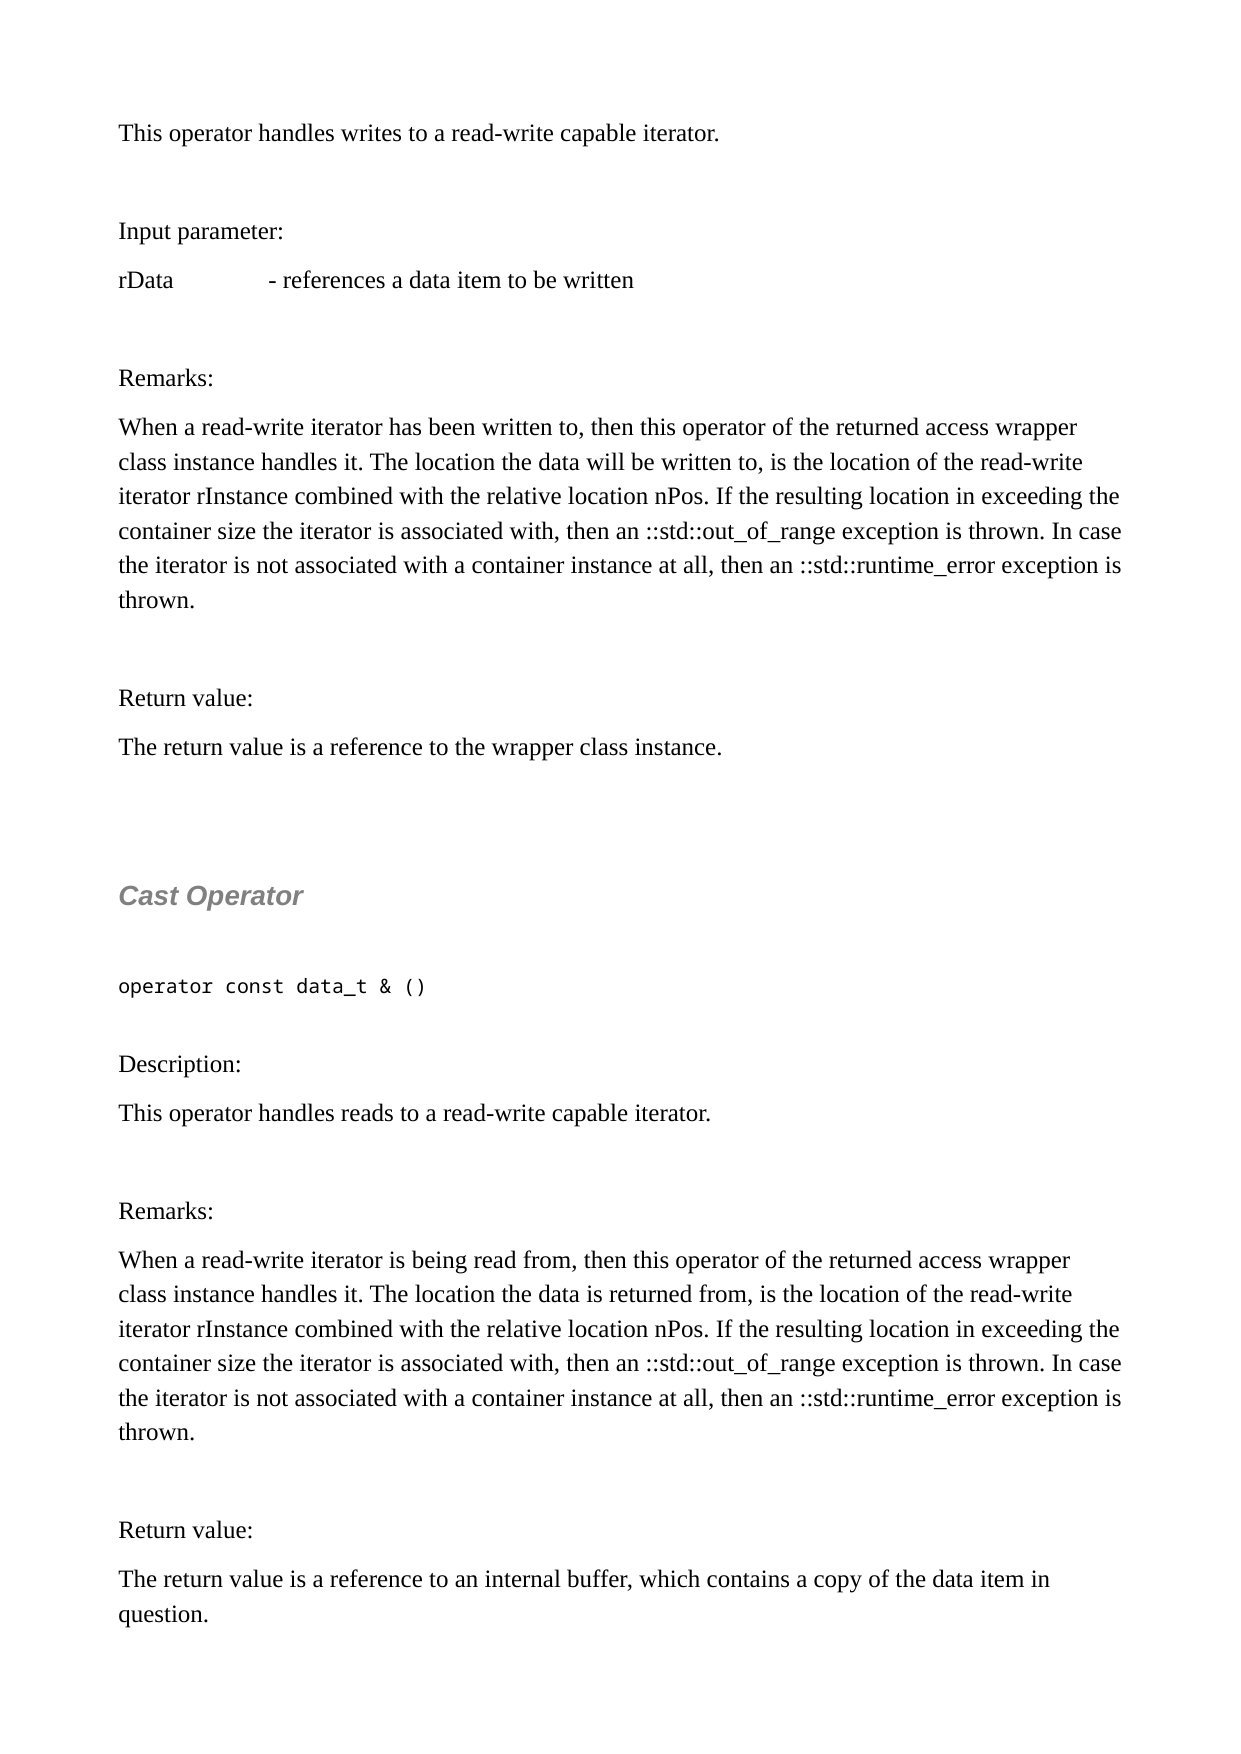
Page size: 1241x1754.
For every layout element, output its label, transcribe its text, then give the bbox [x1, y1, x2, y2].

text Remarks: [118, 363, 1122, 392]
text Return value: [118, 1516, 1122, 1544]
text operator const data_t & () [118, 973, 1122, 1000]
text rData - references a data item to be written [118, 265, 1122, 294]
text The return value is a reference to the wrapper class instance. [118, 732, 1122, 761]
text When a read-write iterator is being read from, then this operator of the returned access wrapper class instance handles it. The location the data is returned from, is the location of the read-write iterator rInstance combined with the relative location nPos. If the resulting location in exceeding the container size the iterator is associated with, then an ::std::out_of_range exception is thrown. In case the iterator is not associated with a container instance at all, then an ::std::runtime_error exception is thrown. [118, 1245, 1122, 1446]
text Return value: [118, 683, 1122, 712]
text The return value is a reference to an internal buffer, which contains a copy of the data item in question. [118, 1564, 1122, 1628]
text Remarks: [118, 1196, 1122, 1225]
text This operator handles writes to a read-write capable iterator. [118, 118, 1122, 147]
text This operator handles reads to a read-write capable iterator. [118, 1098, 1122, 1127]
text Input parameter: [118, 216, 1122, 245]
subtitle Cast Operator [118, 879, 1122, 911]
text Description: [118, 1049, 1122, 1077]
text When a read-write iterator has been written to, then this operator of the returned access wrapper class instance handles it. The location the data will be written to, is the location of the read-write iterator rInstance combined with the relative location nPos. If the resulting location in exceeding the container size the iterator is associated with, then an ::std::out_of_range exception is thrown. In case the iterator is not associated with a container instance at all, then an ::std::runtime_error exception is thrown. [118, 412, 1122, 614]
